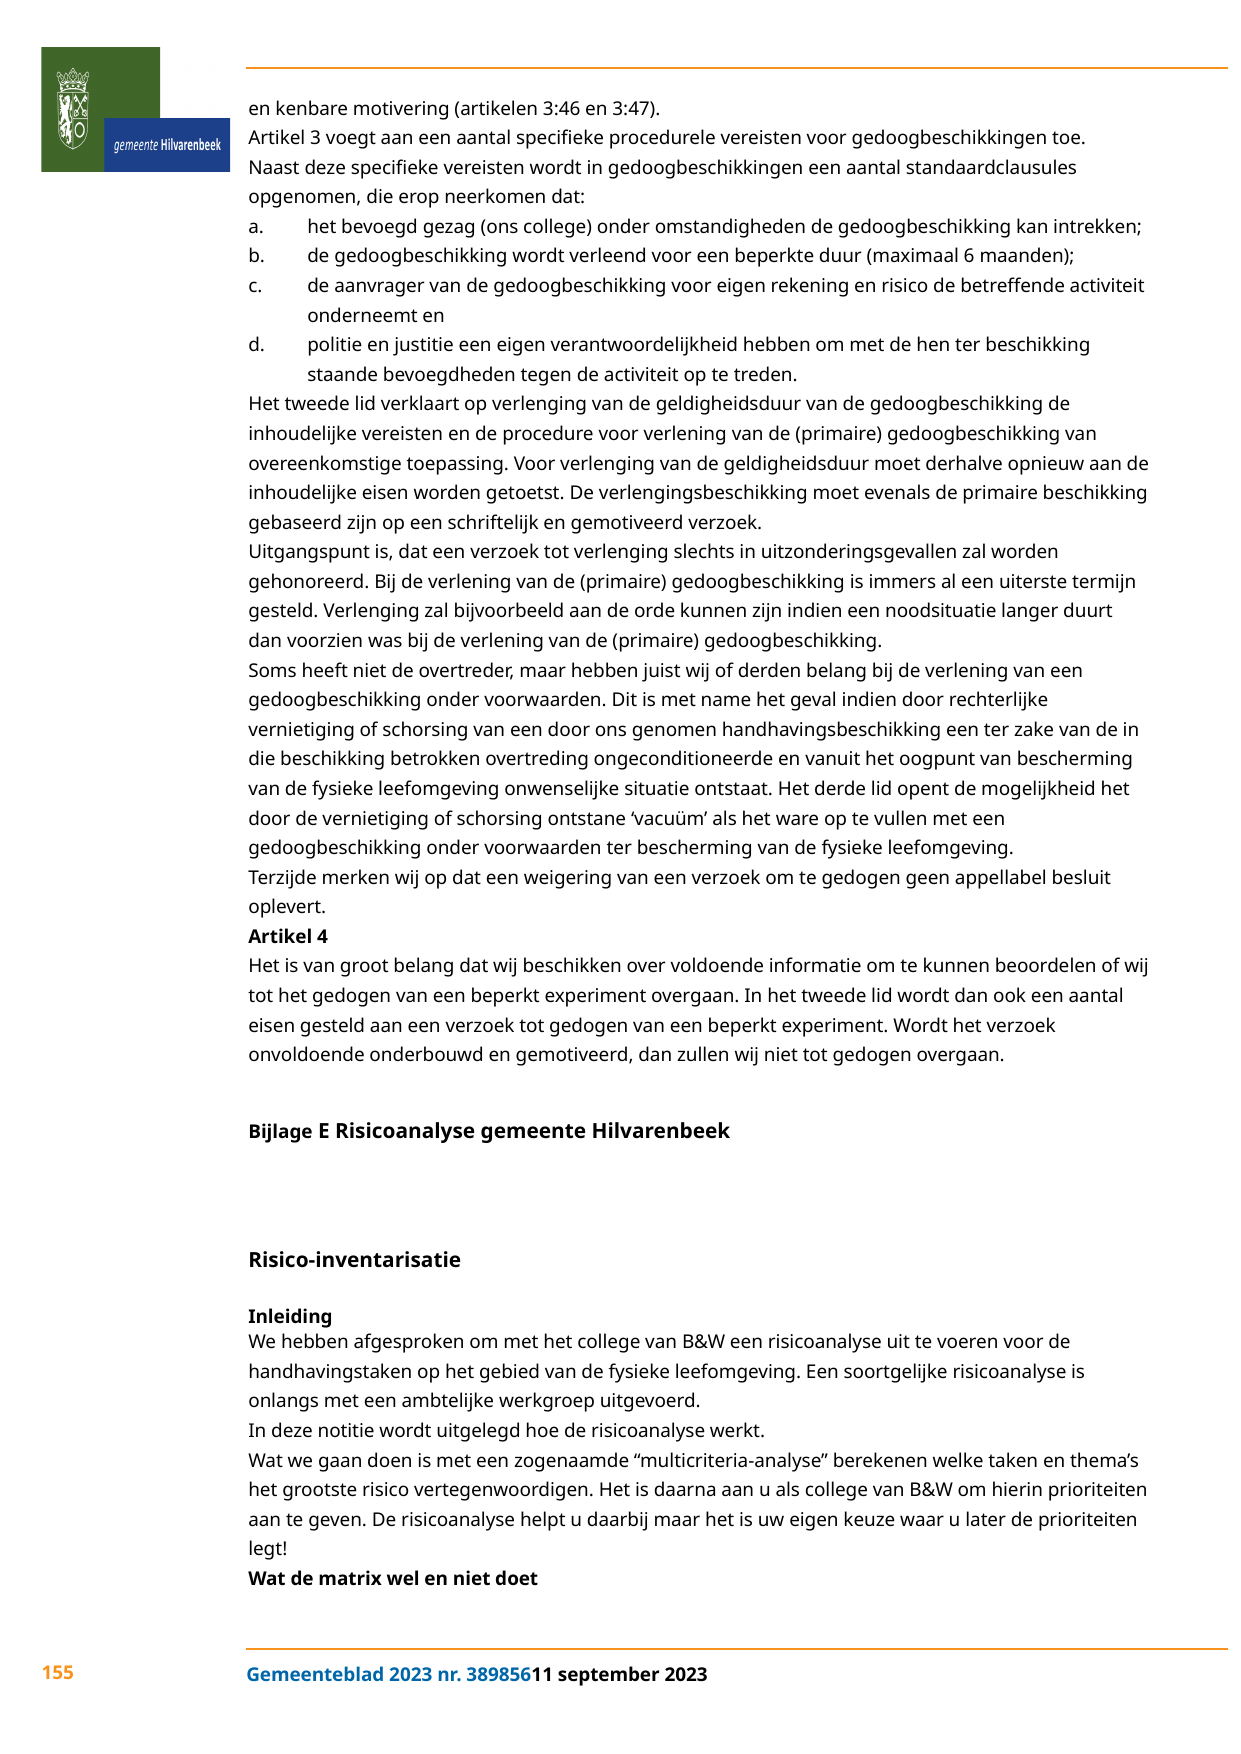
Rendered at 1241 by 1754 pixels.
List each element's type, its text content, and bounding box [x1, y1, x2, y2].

text Het is van groot belang dat wij beschikken over voldoende informatie om te kunnen beoordelen of wij tot het gedogen van een beperkt experiment overgaan. In het tweede lid wordt dan ook een aantal eisen gesteld aan een verzoek tot gedogen van een beperkt experiment. Wordt het verzoek onvoldoende onderbouwd en gemotiveerd, dan zullen wij niet tot gedogen overgaan. [248, 953, 1152, 1067]
text Terzijde merken wij op dat een weigering van een verzoek om te gedogen geen appellabel besluit oplevert. [248, 864, 1152, 919]
text Het tweede lid verklaart op verlenging van de geldigheidsduur van de gedoogbeschikking de inhoudelijke vereisten en de procedure voor verlening van de (primaire) gedoogbeschikking van overeenkomstige toepassing. Voor verlenging van de geldigheidsduur moet derhalve opnieuw aan de inhoudelijke eisen worden getoetst. De verlengingsbeschikking moet evenals de primaire beschikking gebaseerd zijn op een schriftelijk en gemotiveerd verzoek. [248, 391, 1152, 535]
text Wat we gaan doen is met een zogenaamde “multicriteria-analyse” berekenen welke taken en thema’s het grootste risico vertegenwoordigen. Het is daarna aan u als college van B&W om hierin prioriteiten aan te geven. De risicoanalyse helpt u daarbij maar het is uw eigen keuze waar u later de prioriteiten legt! [248, 1447, 1152, 1561]
text Artikel 3 voegt aan een aantal specifieke procedurele vereisten voor gedoogbeschikkingen toe. [248, 124, 1152, 150]
text Soms heeft niet de overtreder, maar hebben juist wij of derden belang bij de verlening van een gedoogbeschikking onder voorwaarden. Dit is met name het geval indien door rechterlijke vernietiging of schorsing van een door ons genomen handhavingsbeschikking een ter zake van de in die beschikking betrokken overtreding ongeconditioneerde en vanuit het oogpunt van bescherming van de fysieke leefomgeving onwenselijke situatie ontstaat. Het derde lid opent de mogelijkheid het door de vernietiging of schorsing ontstane ‘vacuüm’ als het ware op te vullen met een gedoogbeschikking onder voorwaarden ter bescherming van de fysieke leefomgeving. [248, 657, 1152, 860]
list de gedoogbeschikking wordt verleend voor een beperkte duur (maximaal 6 maanden); [248, 243, 1152, 268]
text Uitgangspunt is, dat een verzoek tot verlenging slechts in uitzonderingsgevallen zal worden gehonoreerd. Bij de verlening van de (primaire) gedoogbeschikking is immers al een uiterste termijn gesteld. Verlenging zal bijvoorbeeld aan de orde kunnen zijn indien een noodsituatie langer duurt dan voorzien was bij de verlening van de (primaire) gedoogbeschikking. [248, 538, 1152, 653]
text Bijlage E Risicoanalyse gemeente Hilvarenbeek [248, 1117, 1152, 1145]
list politie en justitie een eigen verantwoordelijkheid hebben om met de hen ter beschikking staande bevoegdheden tegen de activiteit op te treden. [248, 331, 1152, 387]
text Artikel 4 [248, 923, 1152, 949]
list het bevoegd gezag (ons college) onder omstandigheden de gedoogbeschikking kan intrekken; [248, 213, 1152, 239]
picture [41, 47, 231, 172]
text en kenbare motivering (artikelen 3:46 en 3:47). [248, 95, 1152, 121]
text We hebben afgesproken om met het college van B&W een risicoanalyse uit te voeren voor de handhavingstaken op het gebied van de fysieke leefomgeving. Een soortgelijke risicoanalyse is onlangs met een ambtelijke werkgroep uitgevoerd. [248, 1328, 1152, 1413]
text Risico-inventarisatie [248, 1245, 1152, 1273]
text Wat de matrix wel en niet doet [248, 1565, 1152, 1591]
text Inleiding [248, 1303, 1152, 1328]
text In deze notitie wordt uitgelegd hoe de risicoanalyse werkt. [248, 1417, 1152, 1443]
text Naast deze specifieke vereisten wordt in gedoogbeschikkingen een aantal standaardclausules opgenomen, die erop neerkomen dat: [248, 154, 1152, 209]
list de aanvrager van de gedoogbeschikking voor eigen rekening en risico de betreffende activiteit onderneemt en [248, 272, 1152, 328]
